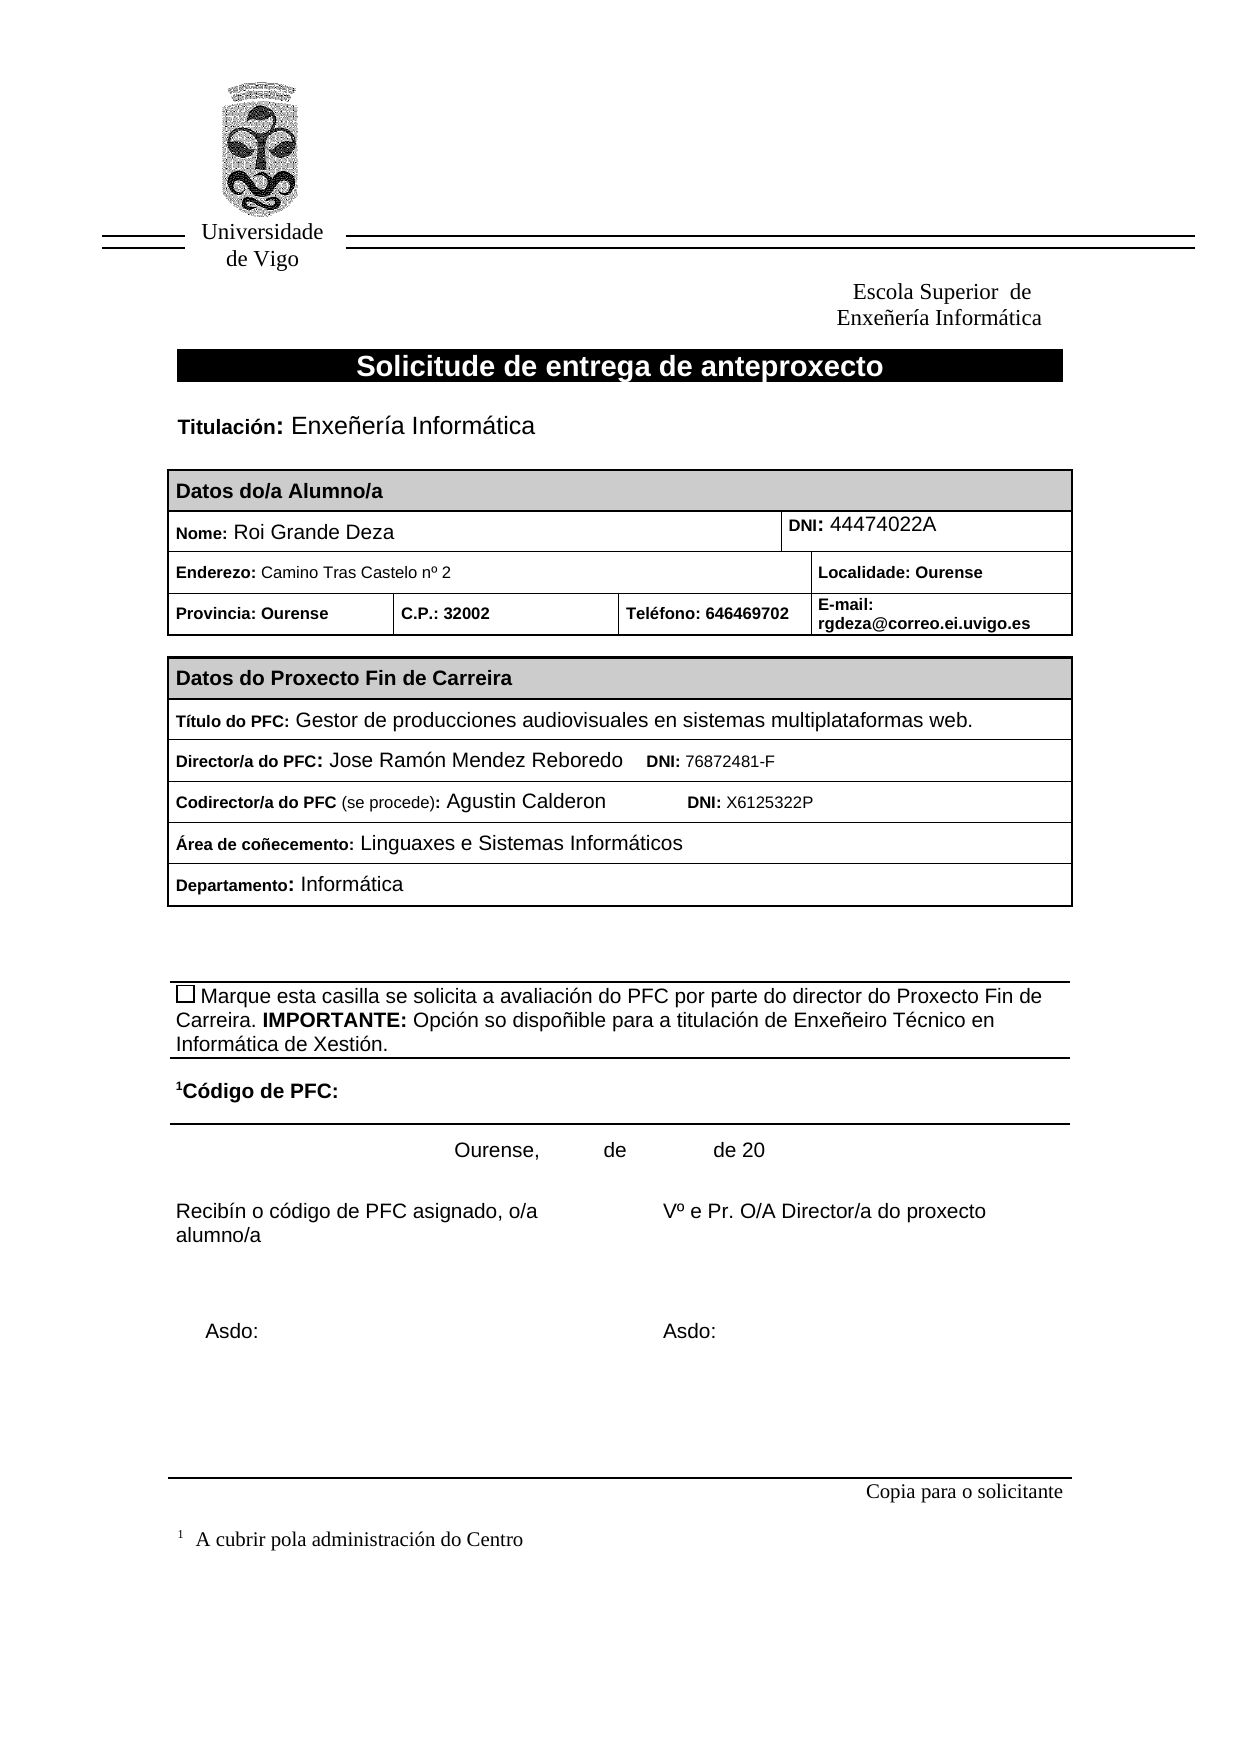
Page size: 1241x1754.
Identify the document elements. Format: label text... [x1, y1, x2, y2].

table_cell Marque esta casilla se solicita a avaliación do PFC por parte do director do Proxecto Fin de Carreira. IMPORTANTE: Opción so dispoñible para a titulación de Enxeñeiro Técnico en Informática de Xestión. [168, 981, 1072, 1057]
table_cell E-mail: rgdeza@correo.ei.uvigo.es [812, 594, 1071, 634]
table_cell DNI: 44474022A [782, 512, 1071, 551]
table_cell [168, 907, 1072, 981]
table_cell 1Código de PFC: [168, 1057, 1072, 1123]
subtitle Solicitude de entrega de anteproxecto [177, 349, 1063, 382]
table_cell Recibín o código de PFC asignado, o/a alumno/a Asdo: [168, 1199, 618, 1346]
text Copia para o solicitante [177, 1479, 1063, 1503]
picture [220, 75, 300, 217]
table_cell Datos do Proxecto Fin de Carreira [169, 659, 1071, 698]
table_cell Codirector/a do PFC (se procede): Agustin Calderon DNI: X6125322P [169, 782, 1071, 822]
table_cell Director/a do PFC: Jose Ramón Mendez Reboredo DNI: 76872481-F [169, 740, 1071, 781]
table_cell Provincia: Ourense [169, 594, 393, 634]
table_cell Enderezo: Camino Tras Castelo nº 2 [169, 552, 811, 593]
table_cell Nome: Roi Grande Deza [169, 512, 781, 551]
table_cell Ourense, de de 20 [168, 1123, 1072, 1199]
table_cell Localidade: Ourense [812, 552, 1071, 593]
table_cell Departamento: Informática [169, 864, 1071, 904]
table_cell Teléfono: 646469702 [619, 594, 811, 634]
text 1 A cubrir pola administración do Centro [177, 1527, 1063, 1551]
table_cell [168, 636, 1072, 656]
text Titulación: Enxeñería Informática [177, 411, 1063, 440]
table_cell [168, 1346, 1072, 1477]
table_cell Área de coñecemento: Linguaxes e Sistemas Informáticos [169, 823, 1071, 863]
table_cell C.P.: 32002 [394, 594, 618, 634]
table_cell Vº e Pr. O/A Director/a do proxecto Asdo: [619, 1199, 1072, 1346]
table_cell Título do PFC: Gestor de producciones audiovisuales en sistemas multiplataformas web. [169, 700, 1071, 739]
table_header Datos do/a Alumno/a [169, 471, 1071, 510]
